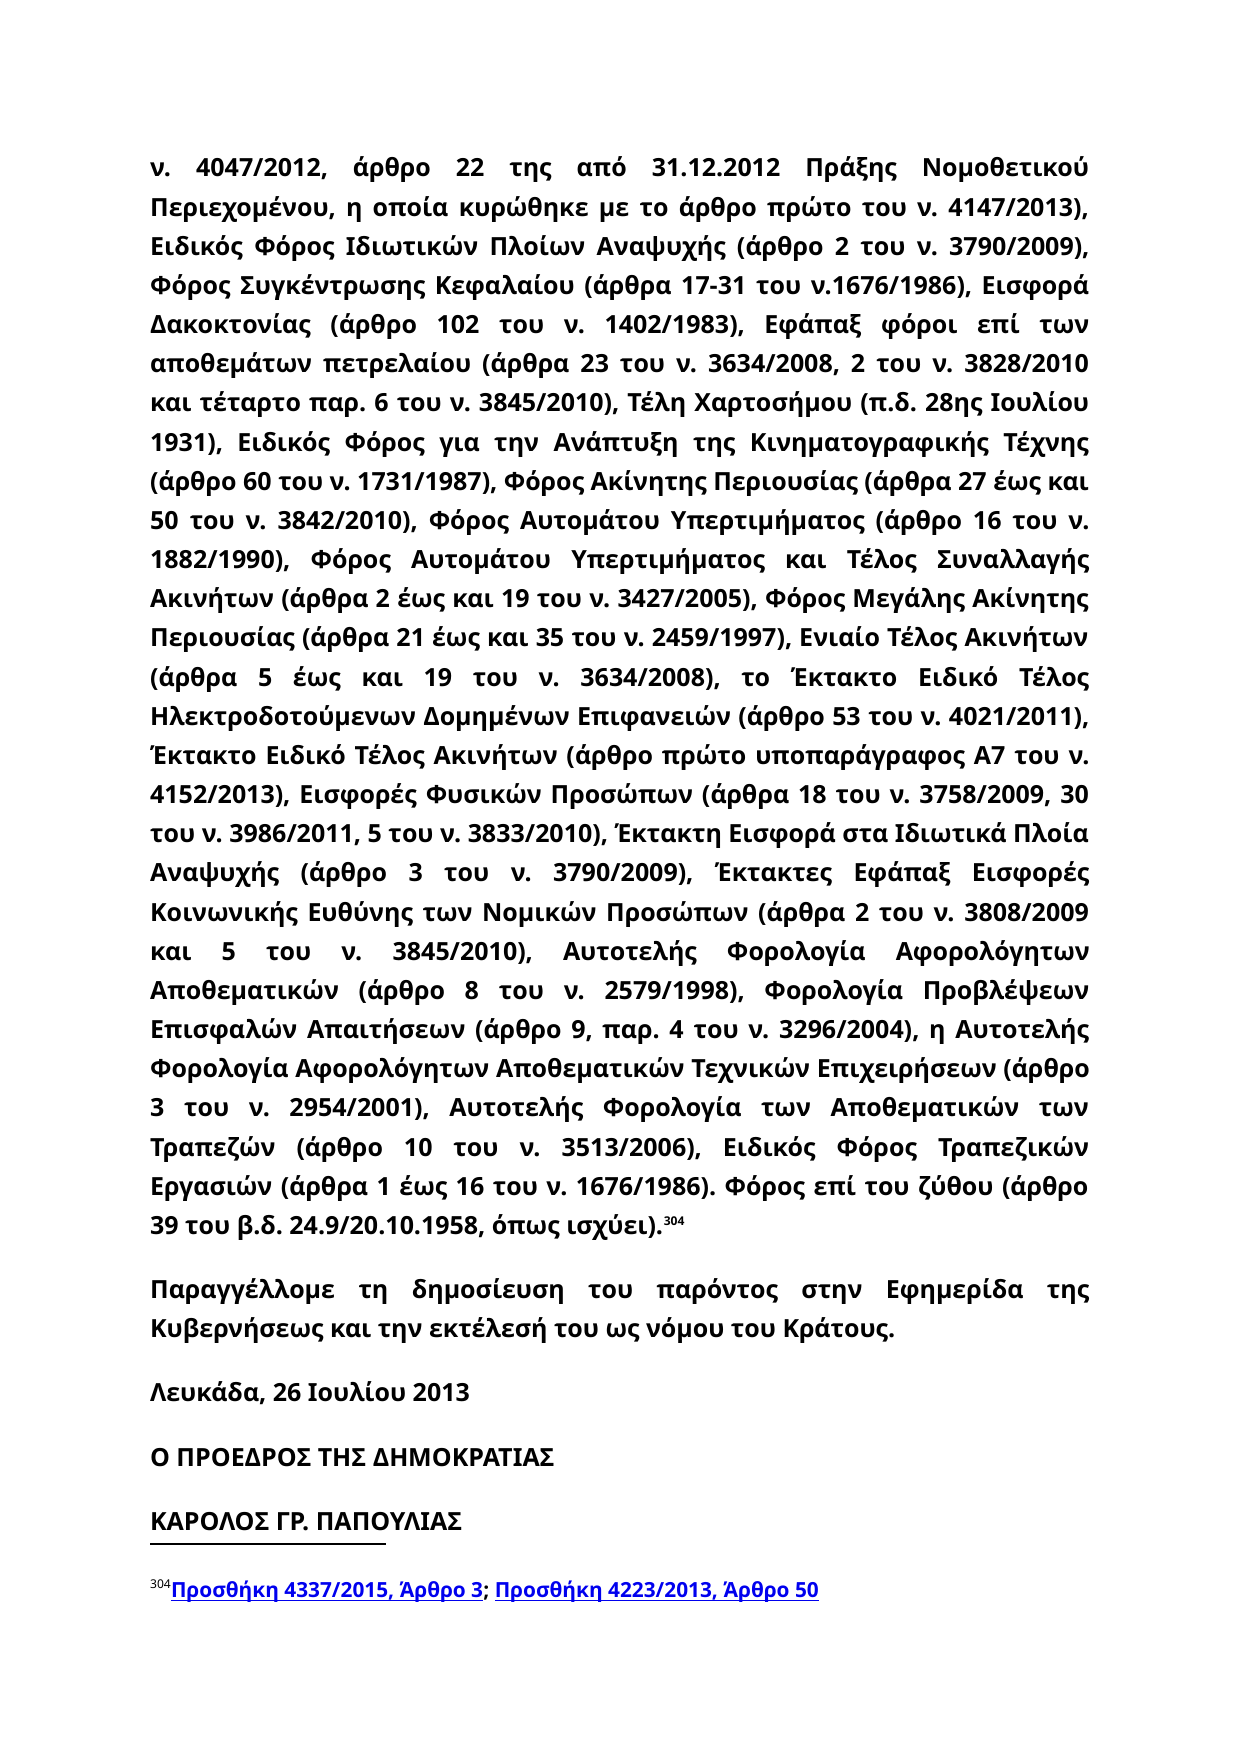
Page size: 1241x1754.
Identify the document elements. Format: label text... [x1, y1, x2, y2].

text Λευκάδα, 26 Ιουλίου 2013 [150, 1375, 1090, 1409]
text Ο ΠΡΟΕΔΡΟΣ ΤΗΣ ΔΗΜΟΚΡΑΤΙΑΣ [150, 1439, 1090, 1473]
text ν. 4047/2012, άρθρο 22 της από 31.12.2012 Πράξης Νομοθετικού Περιεχομένου, η οποία κυρώθηκε με το άρθρο πρώτο του ν. 4147/2013), Ειδικός Φόρος Ιδιωτικών Πλοίων Αναψυχής (άρθρο 2 του ν. 3790/2009), Φόρος Συγκέντρωσης Κεφαλαίου (άρθρα 17-31 του ν.1676/1986), Εισφορά Δακοκτονίας (άρθρο 102 του ν. 1402/1983), Εφάπαξ φόροι επί των αποθεμάτων πετρελαίου (άρθρα 23 του ν. 3634/2008, 2 του ν. 3828/2010 και τέταρτο παρ. 6 του ν. 3845/2010), Τέλη Χαρτοσήμου (π.δ. 28ης Ιουλίου 1931), Ειδικός Φόρος για την Ανάπτυξη της Κινηματογραφικής Τέχνης (άρθρο 60 του ν. 1731/1987), Φόρος Ακίνητης Περιουσίας (άρθρα 27 έως και 50 του ν. 3842/2010), Φόρος Αυτομάτου Υπερτιμήματος (άρθρο 16 του ν. 1882/1990), Φόρος Αυτομάτου Υπερτιμήματος και Τέλος Συναλλαγής Ακινήτων (άρθρα 2 έως και 19 του ν. 3427/2005), Φόρος Μεγάλης Ακίνητης Περιουσίας (άρθρα 21 έως και 35 του ν. 2459/1997), Ενιαίο Τέλος Ακινήτων (άρθρα 5 έως και 19 του ν. 3634/2008), το Έκτακτο Ειδικό Τέλος Ηλεκτροδοτούμενων Δομημένων Επιφανειών (άρθρο 53 του ν. 4021/2011), Έκτακτο Ειδικό Τέλος Ακινήτων (άρθρο πρώτο υποπαράγραφος Α7 του ν. 4152/2013), Εισφορές Φυσικών Προσώπων (άρθρα 18 του ν. 3758/2009, 30 του ν. 3986/2011, 5 του ν. 3833/2010), Έκτακτη Εισφορά στα Ιδιωτικά Πλοία Αναψυχής (άρθρο 3 του ν. 3790/2009), Έκτακτες Εφάπαξ Εισφορές Κοινωνικής Ευθύνης των Νομικών Προσώπων (άρθρα 2 του ν. 3808/2009 και 5 του ν. 3845/2010), Αυτοτελής Φορολογία Αφορολόγητων Αποθεματικών (άρθρο 8 του ν. 2579/1998), Φορολογία Προβλέψεων Επισφαλών Απαιτήσεων (άρθρο 9, παρ. 4 του ν. 3296/2004), η Αυτοτελής Φορολογία Αφορολόγητων Αποθεματικών Τεχνικών Επιχειρήσεων (άρθρο 3 του ν. 2954/2001), Αυτοτελής Φορολογία των Αποθεματικών των Τραπεζών (άρθρο 10 του ν. 3513/2006), Ειδικός Φόρος Τραπεζικών Εργασιών (άρθρα 1 έως 16 του ν. 1676/1986). Φόρος επί του ζύθου (άρθρο 39 του β.δ. 24.9/20.10.1958, όπως ισχύει). [150, 150, 1090, 1242]
text ΚΑΡΟΛΟΣ ΓΡ. ΠΑΠΟΥΛΙΑΣ [150, 1503, 1090, 1537]
text Παραγγέλλομε τη δημοσίευση του παρόντος στην Εφημερίδα της Κυβερνήσεως και την εκτέλεσή του ως νόμου του Κράτους. [150, 1272, 1090, 1345]
text Προσθήκη 4337/2015, Άρθρο 3; Προσθήκη 4223/2013, Άρθρο 50 [150, 1576, 1090, 1604]
